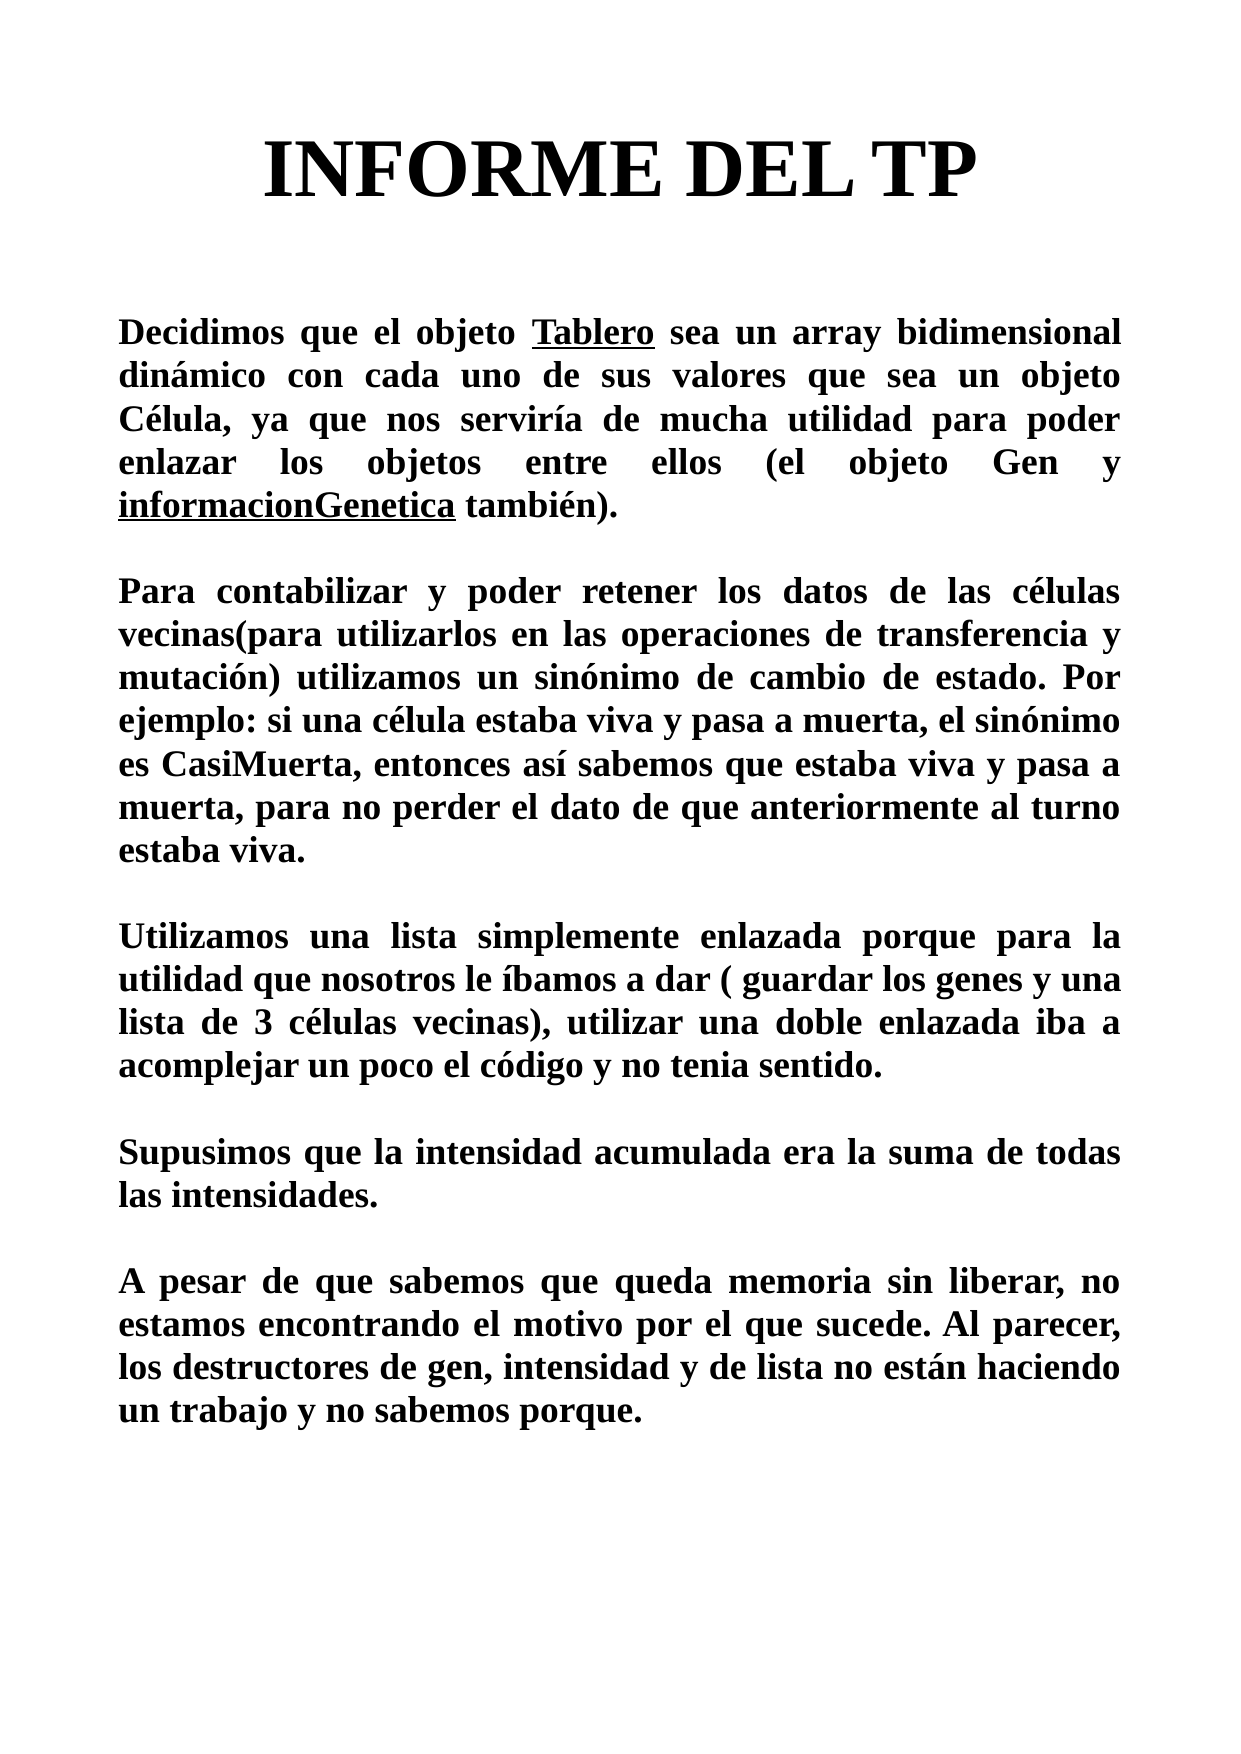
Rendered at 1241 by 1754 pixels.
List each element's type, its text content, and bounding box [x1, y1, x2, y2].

text Decidimos que el objeto Tablero sea un array bidimensional dinámico con cada uno de sus valores que sea un objeto Célula, ya que nos serviría de mucha utilidad para poder enlazar los objetos entre ellos (el objeto Gen y informacionGenetica también). [118, 310, 1122, 525]
text INFORME DEL TP [118, 118, 1122, 214]
text Utilizamos una lista simplemente enlazada porque para la utilidad que nosotros le íbamos a dar ( guardar los genes y una lista de 3 células vecinas), utilizar una doble enlazada iba a acomplejar un poco el código y no tenia sentido. [118, 913, 1122, 1086]
text Supusimos que la intensidad acumulada era la suma de todas las intensidades. [118, 1129, 1122, 1215]
text Para contabilizar y poder retener los datos de las células vecinas(para utilizarlos en las operaciones de transferencia y mutación) utilizamos un sinónimo de cambio de estado. Por ejemplo: si una célula estaba viva y pasa a muerta, el sinónimo es CasiMuerta, entonces así sabemos que estaba viva y pasa a muerta, para no perder el dato de que anteriormente al turno estaba viva. [118, 568, 1122, 870]
text A pesar de que sabemos que queda memoria sin liberar, no estamos encontrando el motivo por el que sucede. Al parecer, los destructores de gen, intensidad y de lista no están haciendo un trabajo y no sabemos porque. [118, 1258, 1122, 1431]
